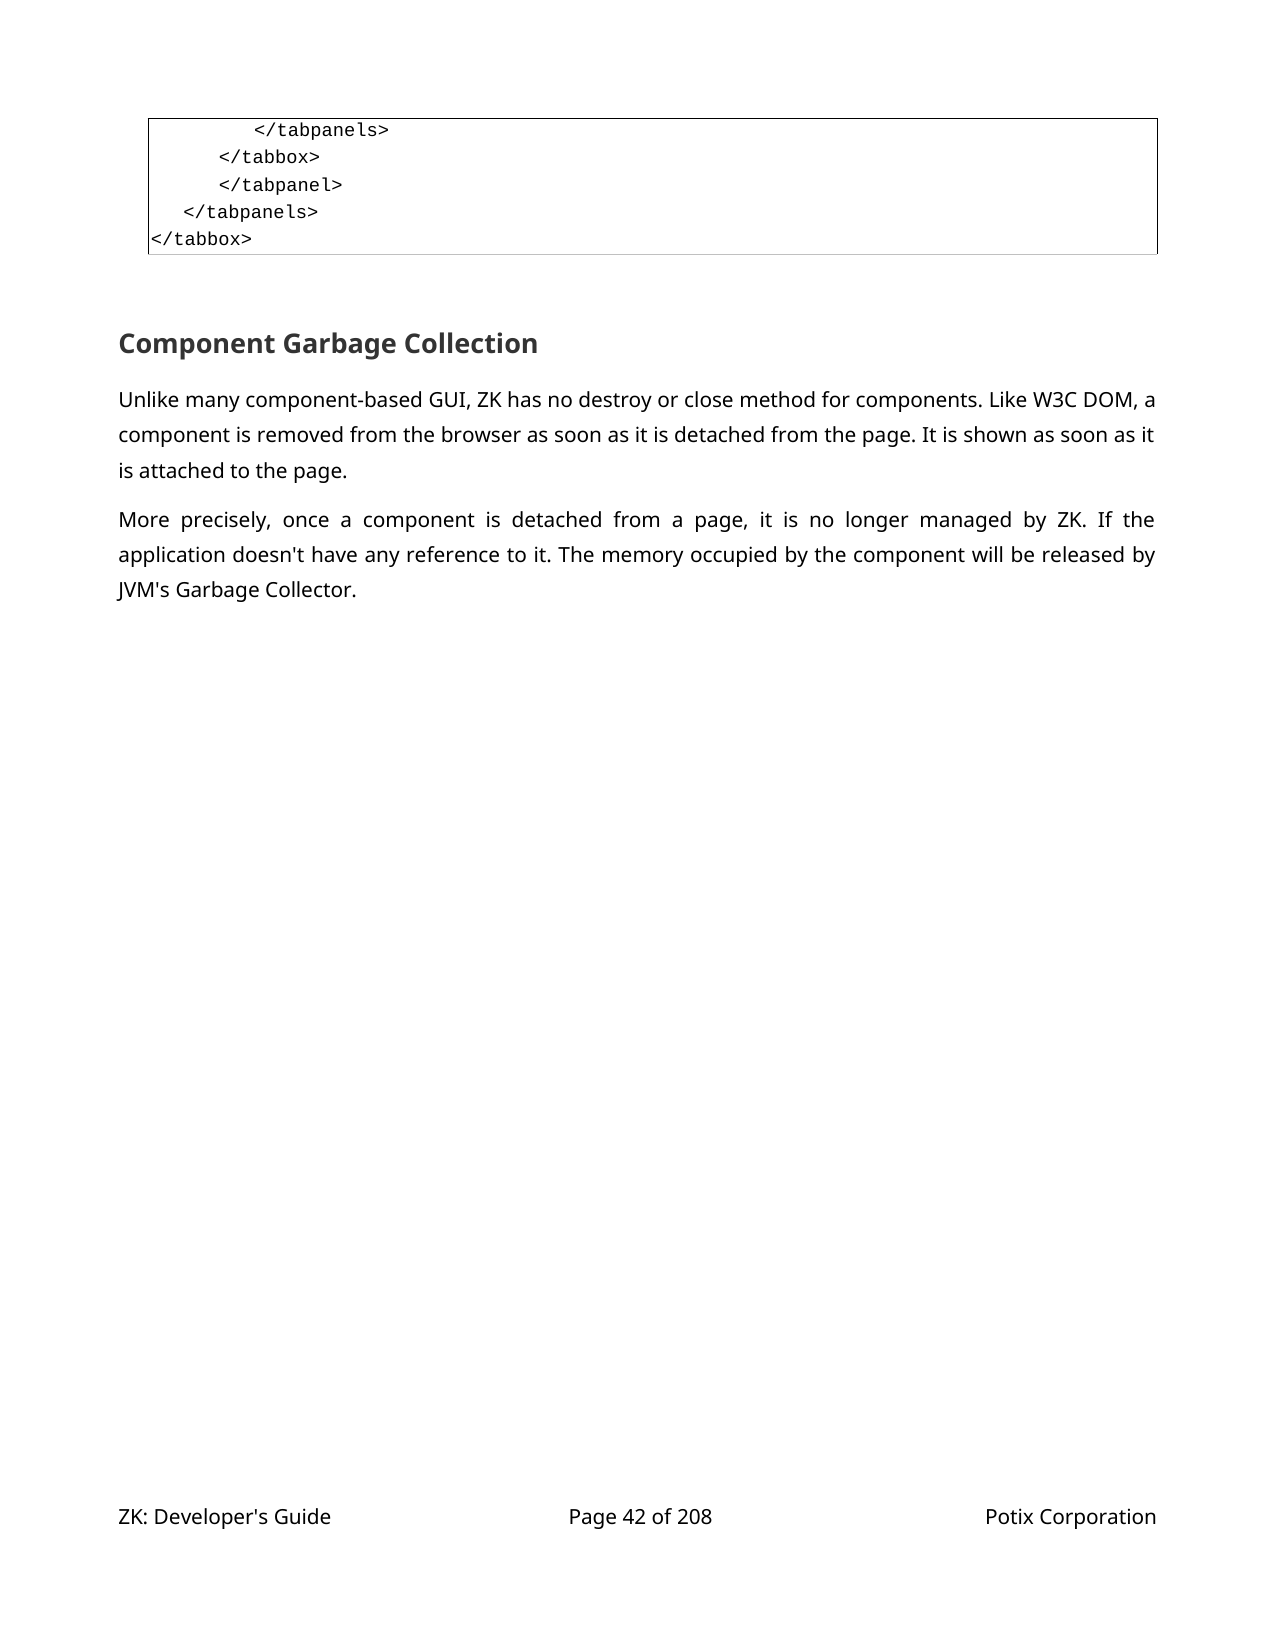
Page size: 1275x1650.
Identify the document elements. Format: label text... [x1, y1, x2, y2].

text </tabbox> [149, 227, 1157, 254]
text </tabpanels> [149, 119, 1157, 142]
text </tabpanels> [149, 200, 1157, 224]
text More precisely, once a component is detached from a page, it is no longer managed by ZK. If the application doesn't have any reference to it. The memory occupied by the component will be released by JVM's Garbage Collector. [118, 505, 1157, 603]
subtitle Component Garbage Collection [118, 325, 1157, 362]
text </tabpanel> [149, 172, 1157, 197]
text Unlike many component-based GUI, ZK has no destroy or close method for components. Like W3C DOM, a component is removed from the browser as soon as it is detached from the page. It is shown as soon as it is attached to the page. [118, 385, 1157, 484]
text </tabbox> [149, 145, 1157, 169]
